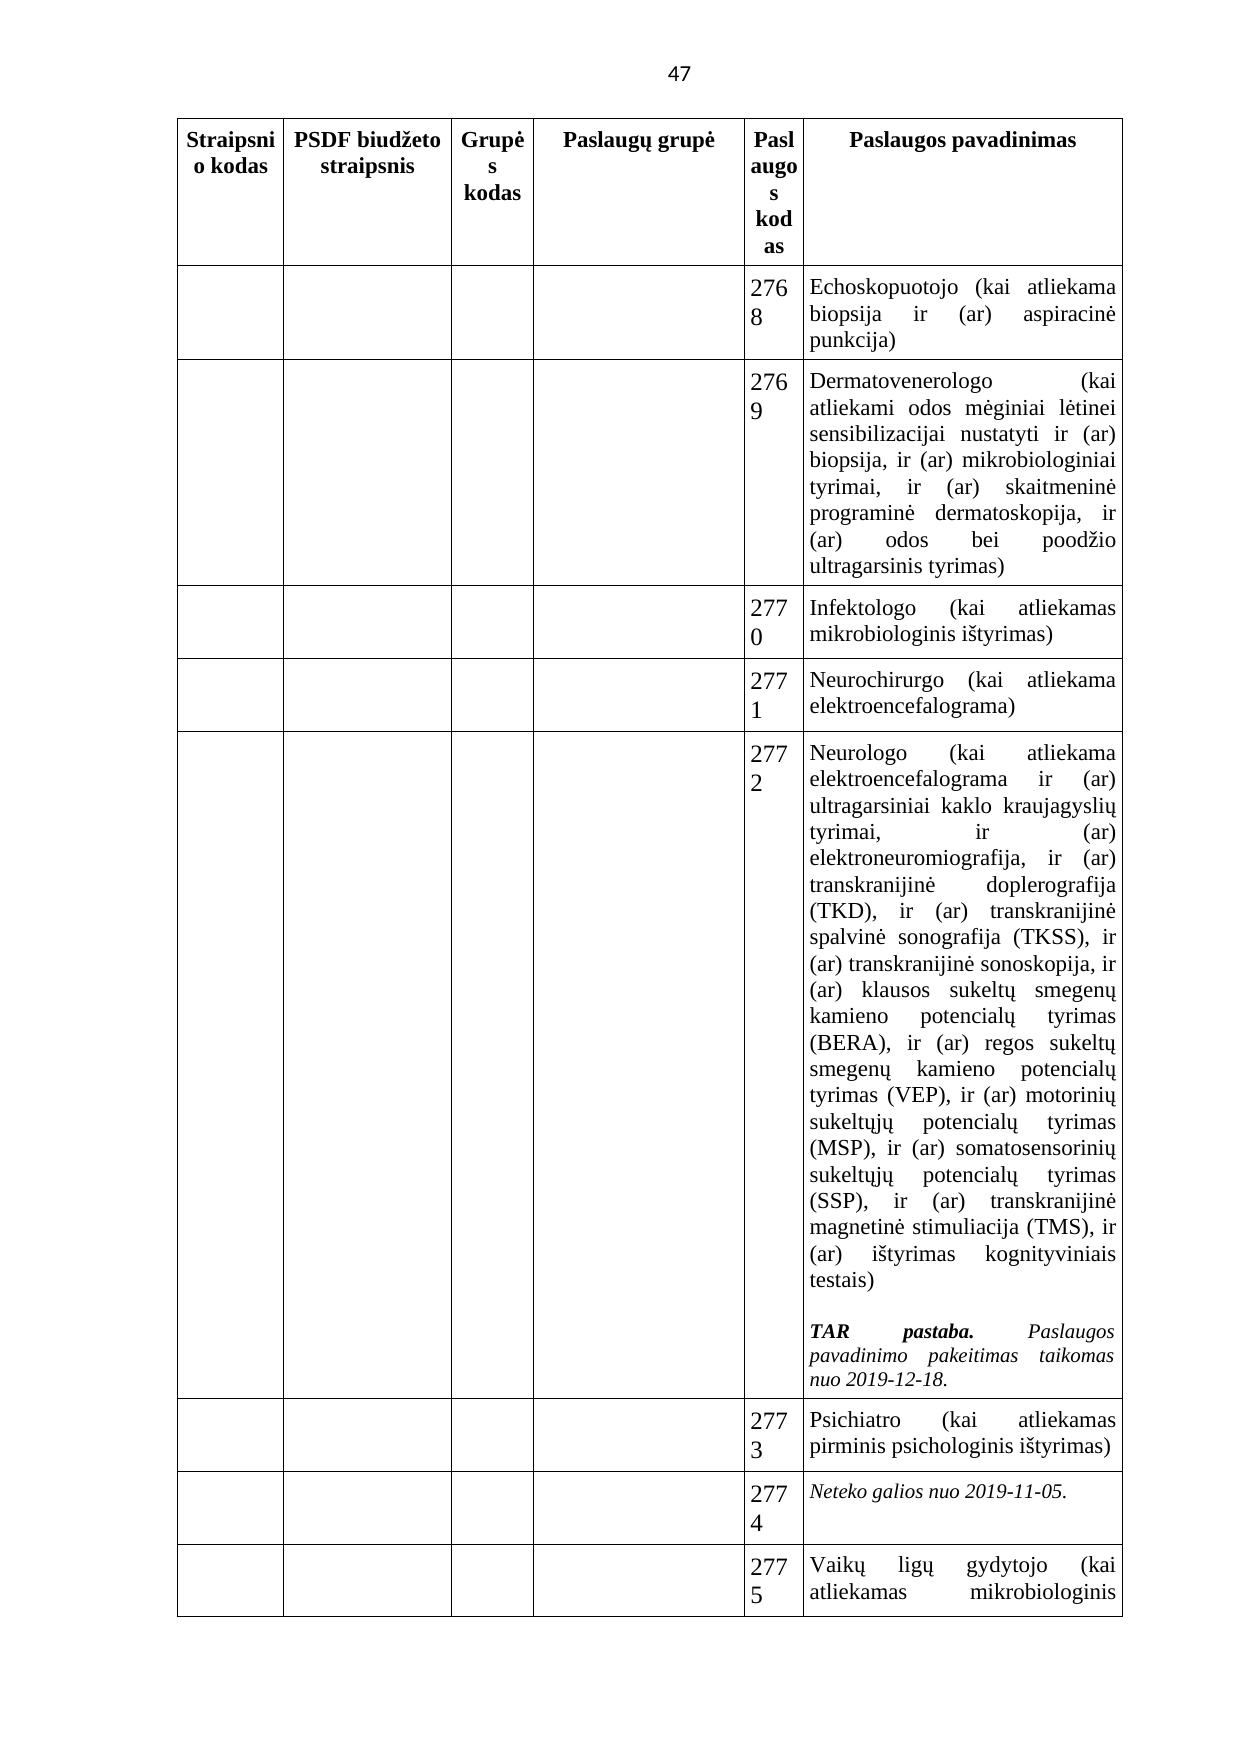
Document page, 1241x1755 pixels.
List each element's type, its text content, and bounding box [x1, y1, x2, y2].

table_header Paslaugų grupė [534, 119, 744, 265]
table_cell [178, 586, 283, 658]
table_cell [534, 1472, 744, 1543]
table_cell Vaikų ligų gydytojo (kai atliekamas mikrobiologinis [804, 1545, 1122, 1616]
table_cell [178, 360, 283, 585]
table_cell [284, 266, 451, 359]
table_cell [178, 1545, 283, 1616]
table_cell [452, 1545, 533, 1616]
table_header Straipsnio kodas [178, 119, 283, 265]
table_cell 2769 [745, 360, 803, 585]
table_cell [178, 1399, 283, 1471]
table_cell [534, 1399, 744, 1471]
table_cell [178, 732, 283, 1398]
table_cell [284, 586, 451, 658]
table_cell [452, 360, 533, 585]
table_cell 2775 [745, 1545, 803, 1616]
table_cell 2768 [745, 266, 803, 359]
table_cell [452, 266, 533, 359]
table_cell [452, 586, 533, 658]
table_cell [452, 1472, 533, 1543]
table_cell Echoskopuotojo (kai atliekama biopsija ir (ar) aspiracinė punkcija) [804, 266, 1122, 359]
table_header Paslaugos pavadinimas [804, 119, 1122, 265]
table_cell [284, 1545, 451, 1616]
table_cell Infektologo (kai atliekamas mikrobiologinis ištyrimas) [804, 586, 1122, 658]
table_cell [534, 659, 744, 731]
table_cell [452, 732, 533, 1398]
table_cell [534, 266, 744, 359]
table_cell Psichiatro (kai atliekamas pirminis psichologinis ištyrimas) [804, 1399, 1122, 1471]
table_header PSDF biudžeto straipsnis [284, 119, 451, 265]
table_cell [284, 732, 451, 1398]
table_cell [178, 659, 283, 731]
table_cell [284, 360, 451, 585]
table_cell [178, 266, 283, 359]
table_cell Dermatovenerologo (kai atliekami odos mėginiai lėtinei sensibilizacijai nustatyti ir (ar) biopsija, ir (ar) mikrobiologiniai tyrimai, ir (ar) skaitmeninė programinė dermatoskopija, ir (ar) odos bei poodžio ultragarsinis tyrimas) [804, 360, 1122, 585]
table_cell 2773 [745, 1399, 803, 1471]
table_cell 2770 [745, 586, 803, 658]
table_cell 2774 [745, 1472, 803, 1543]
table_cell Neurochirurgo (kai atliekama elektroencefalograma) [804, 659, 1122, 731]
table_header Grupės kodas [452, 119, 533, 265]
table_cell [284, 1399, 451, 1471]
table_cell [284, 1472, 451, 1543]
table_header Paslaugos kodas [745, 119, 803, 265]
table_cell 2771 [745, 659, 803, 731]
table_cell [534, 586, 744, 658]
table_cell [452, 659, 533, 731]
table_cell [178, 1472, 283, 1543]
table_cell Neurologo (kai atliekama elektroencefalograma ir (ar) ultragarsiniai kaklo kraujagyslių tyrimai, ir (ar) elektroneuromiografija, ir (ar) transkranijinė doplerografija (TKD), ir (ar) transkranijinė spalvinė sonografija (TKSS), ir (ar) transkranijinė sonoskopija, ir (ar) klausos sukeltų smegenų kamieno potencialų tyrimas (BERA), ir (ar) regos sukeltų smegenų kamieno potencialų tyrimas (VEP), ir (ar) motorinių sukeltųjų potencialų tyrimas (MSP), ir (ar) somatosensorinių sukeltųjų potencialų tyrimas (SSP), ir (ar) transkranijinė magnetinė stimuliacija (TMS), ir (ar) ištyrimas kognityviniais testais) TAR pastaba. Paslaugos pavadinimo pakeitimas taikomas nuo 2019-12-18. [804, 732, 1122, 1398]
table_cell [534, 732, 744, 1398]
table_cell Neteko galios nuo 2019-11-05. [804, 1472, 1122, 1543]
table_cell [534, 1545, 744, 1616]
table_cell 2772 [745, 732, 803, 1398]
table_cell [452, 1399, 533, 1471]
table_cell [284, 659, 451, 731]
table_cell [534, 360, 744, 585]
